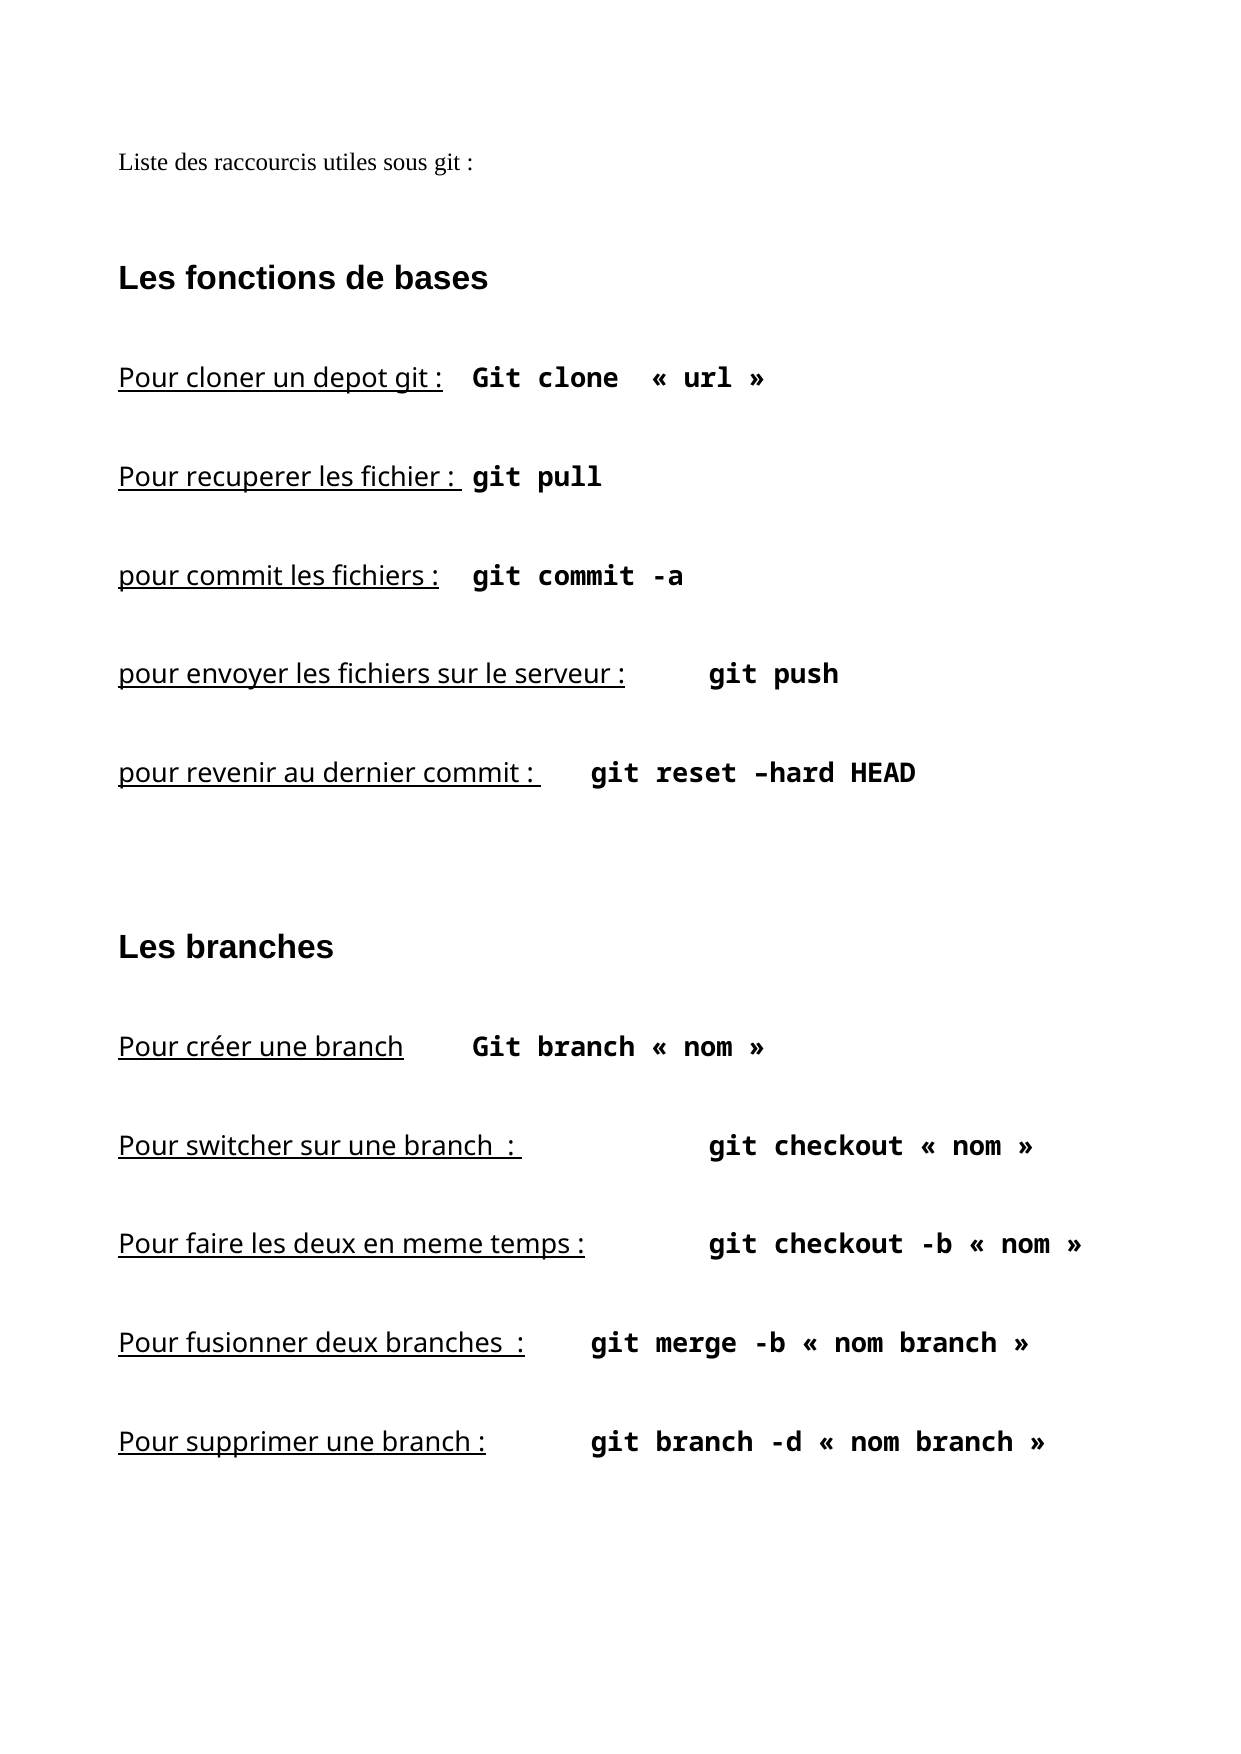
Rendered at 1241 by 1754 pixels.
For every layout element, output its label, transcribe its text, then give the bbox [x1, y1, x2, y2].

subtitle Les fonctions de bases [118, 258, 1122, 297]
text Pour fusionner deux branches : git merge -b « nom branch » [118, 1323, 1122, 1360]
text pour revenir au dernier commit : git reset –hard HEAD [118, 754, 1122, 791]
text Pour faire les deux en meme temps : git checkout -b « nom » [118, 1225, 1122, 1262]
text Pour supprimer une branch : git branch -d « nom branch » [118, 1422, 1122, 1459]
text Pour créer une branch Git branch « nom » [118, 1027, 1122, 1064]
text Pour switcher sur une branch : git checkout « nom » [118, 1126, 1122, 1163]
text pour commit les fichiers : git commit -a [118, 556, 1122, 593]
text pour envoyer les fichiers sur le serveur : git push [118, 655, 1122, 692]
text Pour cloner un depot git : Git clone « url » [118, 359, 1122, 396]
subtitle Les branches [118, 927, 1122, 965]
text Liste des raccourcis utiles sous git : [118, 147, 1122, 176]
text Pour recuperer les fichier : git pull [118, 457, 1122, 494]
